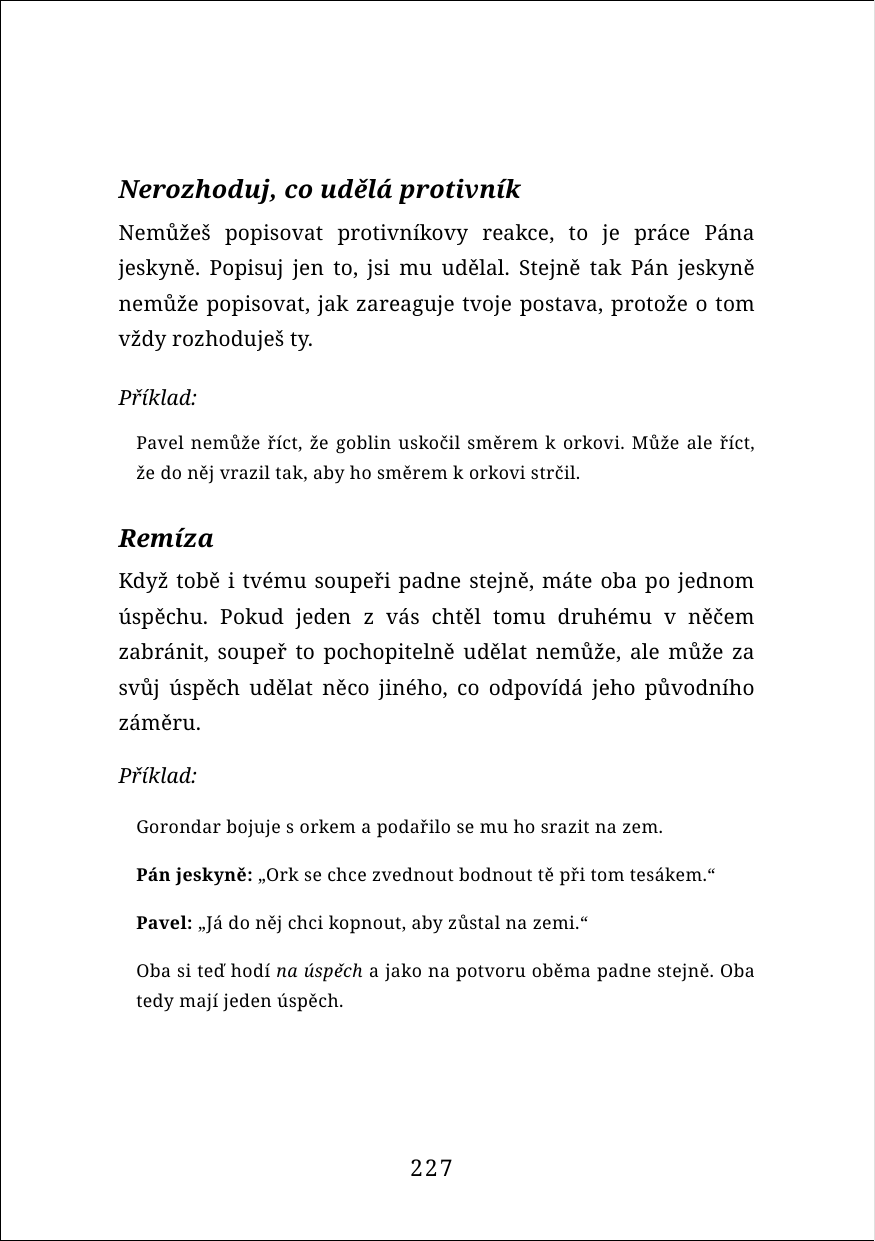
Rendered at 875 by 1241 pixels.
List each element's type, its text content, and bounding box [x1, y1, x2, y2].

text Gorondar bojuje s orkem a podařilo se mu ho srazit na zem. [136, 815, 756, 839]
text Příklad: [118, 383, 756, 412]
subtitle Nerozhoduj, co udělá protivník [118, 172, 756, 206]
text Pavel: „Já do něj chci kopnout, aby zůstal na zemi.“ [136, 911, 756, 935]
text Příklad: [118, 762, 756, 790]
text Oba si teď hodí na úspěch a jako na potvoru oběma padne stejně. Oba tedy mají jeden úspěch. [136, 959, 756, 1013]
text Pán jeskyně: „Ork se chce zvednout bodnout tě při tom tesákem.“ [136, 863, 756, 887]
text Když tobě i tvému soupeři padne stejně, máte oba po jednom úspěchu. Pokud jeden z vás chtěl tomu druhému v něčem zabránit, soupeř to pochopitelně udělat nemůže, ale může za svůj úspěch udělat něco jiného, co odpovídá jeho původního záměru. [118, 566, 756, 737]
text Nemůžeš popisovat protivníkovy reakce, to je práce Pána jeskyně. Popisuj jen to, jsi mu udělal. Stejně tak Pán jeskyně nemůže popisovat, jak zareaguje tvoje postava, protože o tom vždy rozhoduješ ty. [118, 218, 756, 353]
subtitle Remíza [118, 521, 756, 554]
text Pavel nemůže říct, že goblin uskočil směrem k orkovi. Může ale říct, že do něj vrazil tak, aby ho směrem k orkovi strčil. [136, 431, 756, 485]
